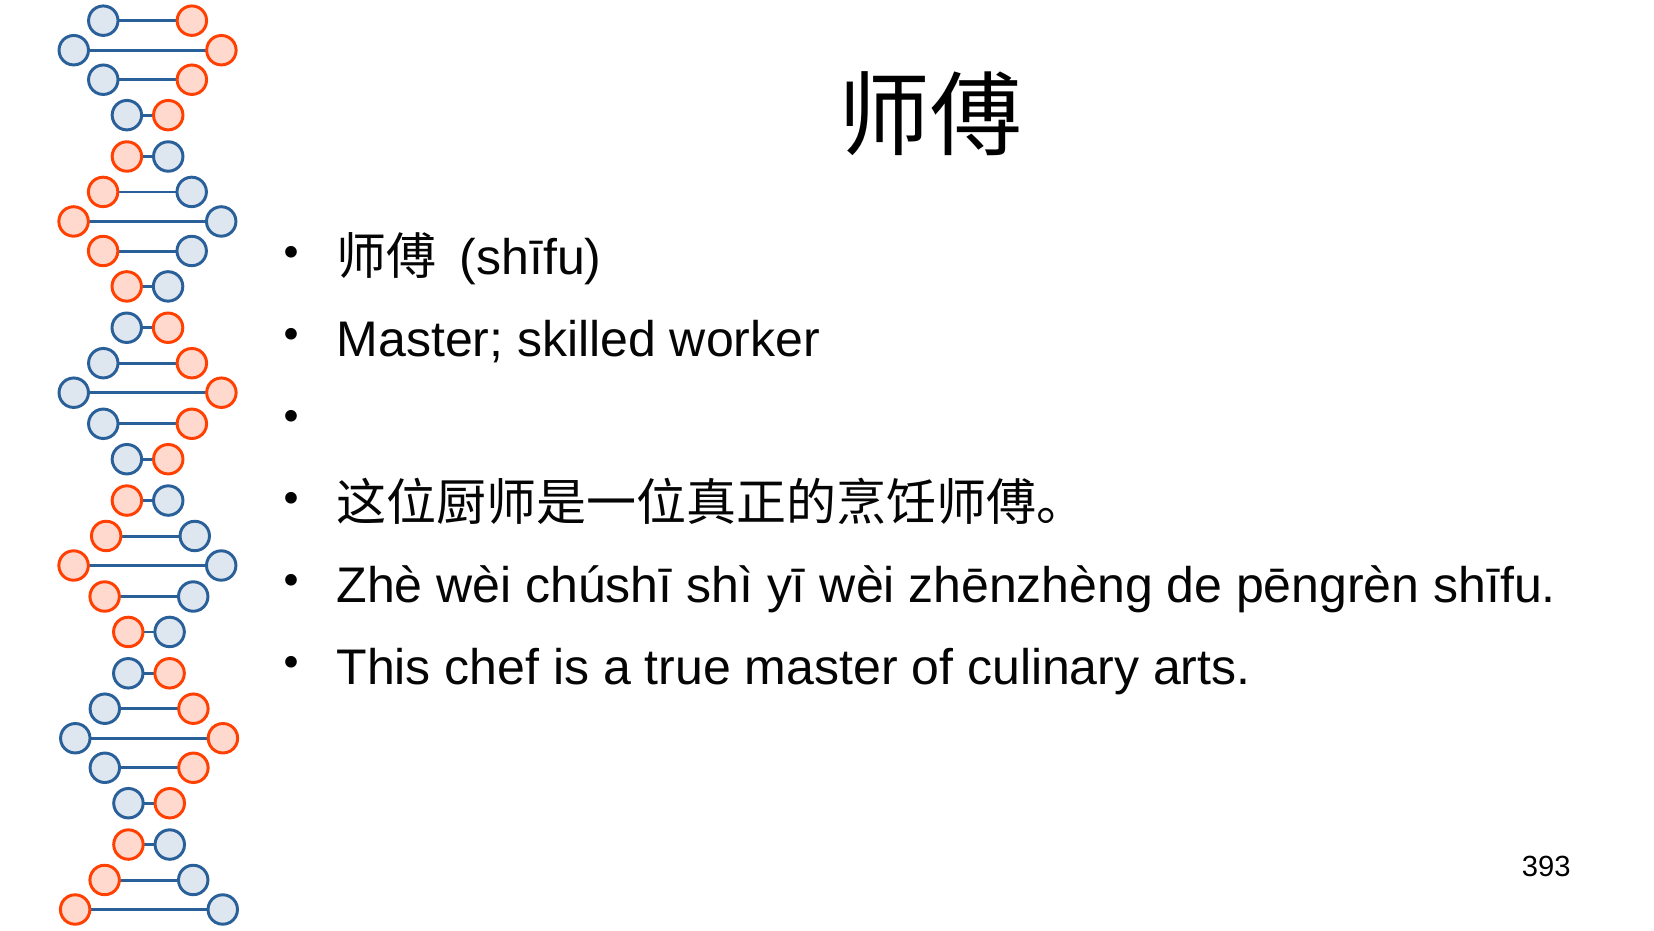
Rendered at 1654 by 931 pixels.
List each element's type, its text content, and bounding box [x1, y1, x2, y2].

title 师傅 [265, 35, 1595, 189]
list 师傅 (shīfu) Master; skilled worker 这位厨师是一位真正的烹饪师傅。 Zhè wèi chúshī shì yī wèi zhēnzhèng de pēngrèn shīfu. This chef is a true master of culinary arts. [265, 224, 1595, 764]
